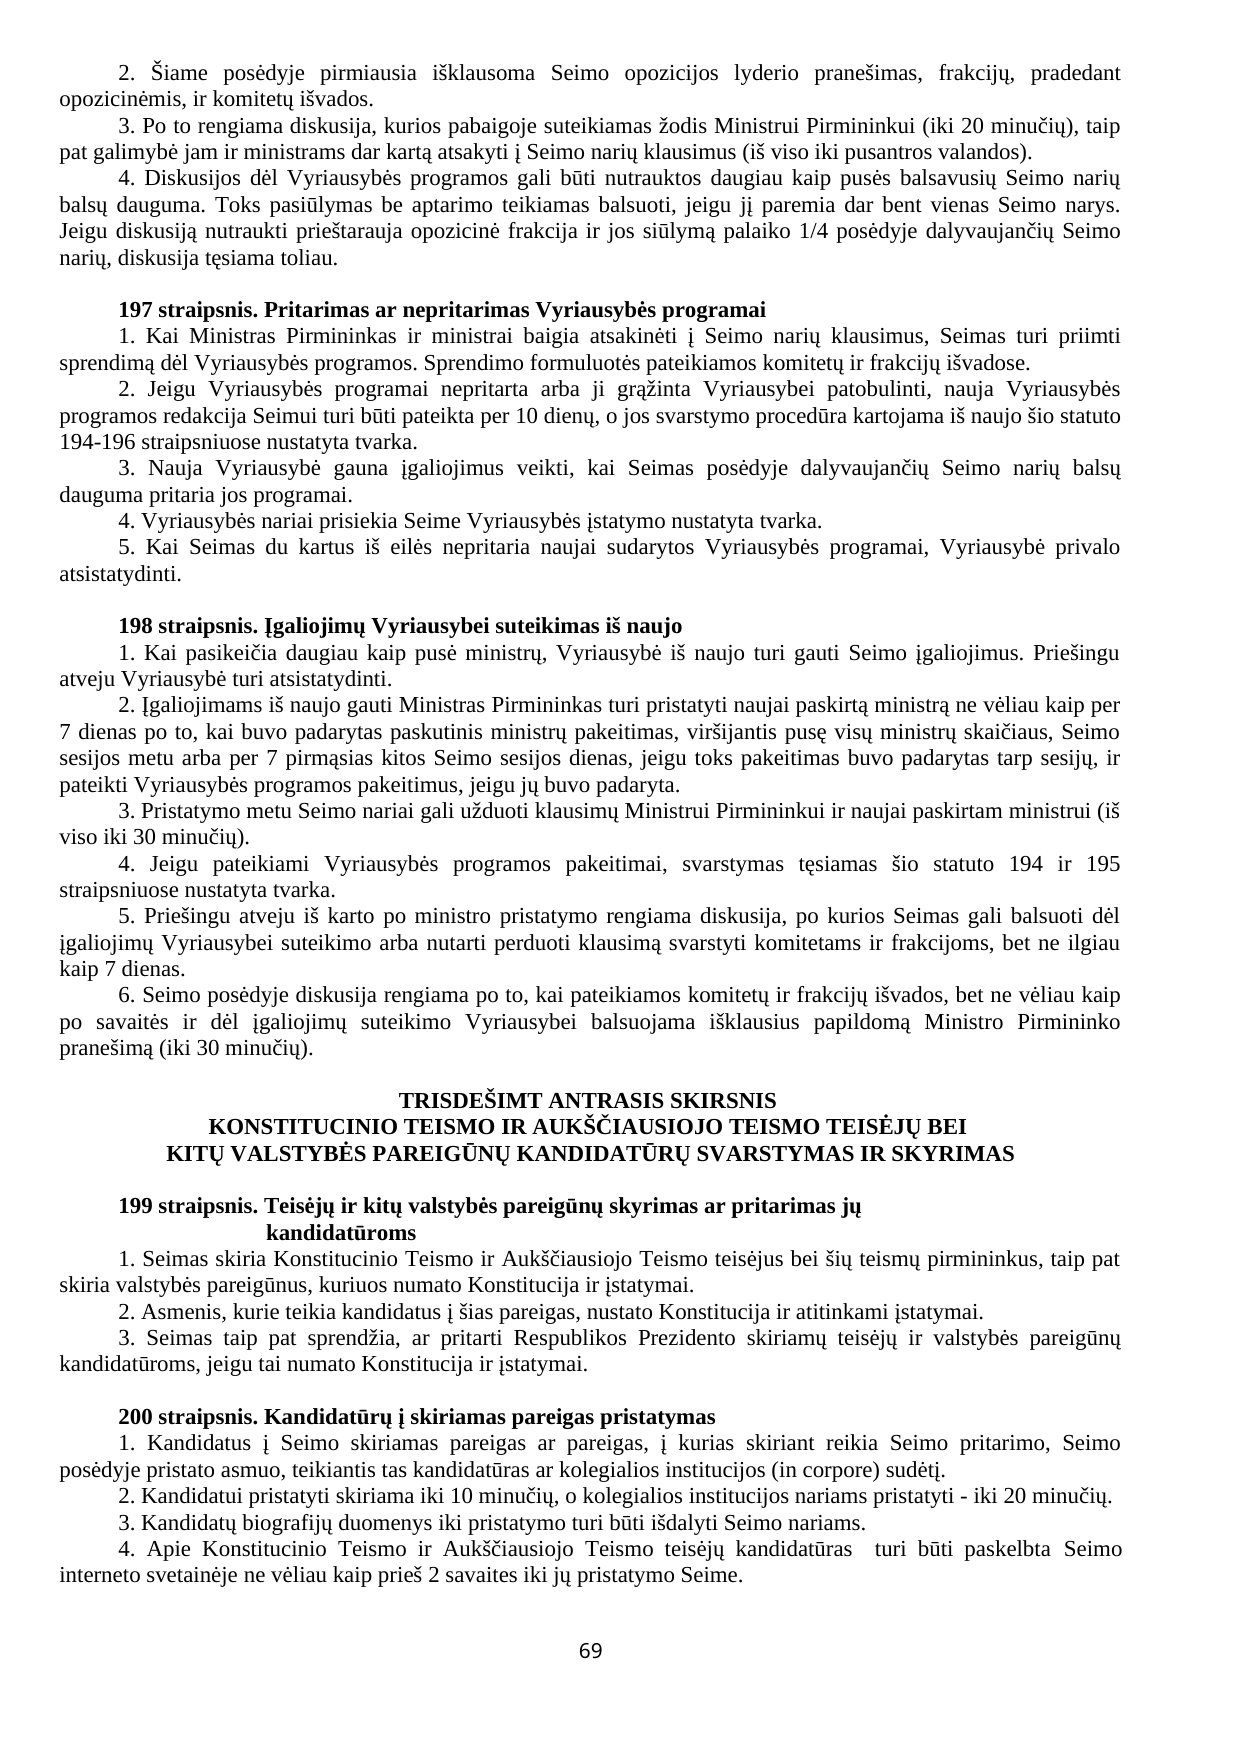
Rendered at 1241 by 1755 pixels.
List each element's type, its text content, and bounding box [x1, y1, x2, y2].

text 2. Įgaliojimams iš naujo gauti Ministras Pirmininkas turi pristatyti naujai paskirtą ministrą ne vėliau kaip per 7 dienas po to, kai buvo padarytas paskutinis ministrų pakeitimas, viršijantis pusę visų ministrų skaičiaus, Seimo sesijos metu arba per 7 pirmąsias kitos Seimo sesijos dienas, jeigu toks pakeitimas buvo padarytas tarp sesijų, ir pateikti Vyriausybės programos pakeitimus, jeigu jų buvo padaryta. [59, 692, 1122, 797]
text 4. Diskusijos dėl Vyriausybės programos gali būti nutrauktos daugiau kaip pusės balsavusių Seimo narių balsų dauguma. Toks pasiūlymas be aptarimo teikiamas balsuoti, jeigu jį paremia dar bent vienas Seimo narys. Jeigu diskusiją nutraukti prieštarauja opozicinė frakcija ir jos siūlymą palaiko 1/4 posėdyje dalyvaujančių Seimo narių, diskusija tęsiama toliau. [59, 164, 1122, 270]
text KONSTITUCINIO TEISMO IR AUKŠČIAUSIOJO TEISMO TEISĖJŲ BEI [59, 1113, 1122, 1139]
text 4. Jeigu pateikiami Vyriausybės programos pakeitimai, svarstymas tęsiamas šio statuto 194 ir 195 straipsniuose nustatyta tvarka. [59, 850, 1122, 902]
text 1. Seimas skiria Konstitucinio Teismo ir Aukščiausiojo Teismo teisėjus bei šių teismų pirmininkus, taip pat skiria valstybės pareigūnus, kuriuos numato Konstitucija ir įstatymai. [59, 1245, 1122, 1298]
text 3. Kandidatų biografijų duomenys iki pristatymo turi būti išdalyti Seimo nariams. [59, 1508, 1122, 1535]
text 3. Po to rengiama diskusija, kurios pabaigoje suteikiamas žodis Ministrui Pirmininkui (iki 20 minučių), taip pat galimybė jam ir ministrams dar kartą atsakyti į Seimo narių klausimus (iš viso iki pusantros valandos). [59, 112, 1122, 164]
text 2. Šiame posėdyje pirmiausia išklausoma Seimo opozicijos lyderio pranešimas, frakcijų, pradedant opozicinėmis, ir komitetų išvados. [59, 59, 1122, 112]
text 2. Asmenis, kurie teikia kandidatus į šias pareigas, nustato Konstitucija ir atitinkami įstatymai. [59, 1298, 1122, 1324]
text KITŲ VALSTYBĖS PAREIGŪNŲ KANDIDATŪRŲ SVARSTYMAS IR SKYRIMAS [59, 1139, 1122, 1166]
text TRISDEŠIMT ANTRASIS SKIRSNIS [59, 1087, 1122, 1113]
text 3. Pristatymo metu Seimo nariai gali užduoti klausimų Ministrui Pirmininkui ir naujai paskirtam ministrui (iš viso iki 30 minučių). [59, 797, 1122, 850]
text kandidatūroms [266, 1219, 1122, 1245]
text 1. Kai pasikeičia daugiau kaip pusė ministrų, Vyriausybė iš naujo turi gauti Seimo įgaliojimus. Priešingu atveju Vyriausybė turi atsistatydinti. [59, 639, 1122, 692]
text 2. Kandidatui pristatyti skiriama iki 10 minučių, o kolegialios institucijos nariams pristatyti - iki 20 minučių. [59, 1482, 1122, 1508]
text 5. Priešingu atveju iš karto po ministro pristatymo rengiama diskusija, po kurios Seimas gali balsuoti dėl įgaliojimų Vyriausybei suteikimo arba nutarti perduoti klausimą svarstyti komitetams ir frakcijoms, bet ne ilgiau kaip 7 dienas. [59, 902, 1122, 981]
text 198 straipsnis. Įgaliojimų Vyriausybei suteikimas iš naujo [59, 612, 1122, 639]
text 3. Nauja Vyriausybė gauna įgaliojimus veikti, kai Seimas posėdyje dalyvaujančių Seimo narių balsų dauguma pritaria jos programai. [59, 454, 1122, 507]
text 6. Seimo posėdyje diskusija rengiama po to, kai pateikiamos komitetų ir frakcijų išvados, bet ne vėliau kaip po savaitės ir dėl įgaliojimų suteikimo Vyriausybei balsuojama išklausius papildomą Ministro Pirmininko pranešimą (iki 30 minučių). [59, 981, 1122, 1061]
text 1. Kandidatus į Seimo skiriamas pareigas ar pareigas, į kurias skiriant reikia Seimo pritarimo, Seimo posėdyje pristato asmuo, teikiantis tas kandidatūras ar kolegialios institucijos (in corpore) sudėtį. [59, 1429, 1122, 1482]
text 199 straipsnis. Teisėjų ir kitų valstybės pareigūnų skyrimas ar pritarimas jų [118, 1192, 1122, 1219]
text 3. Seimas taip pat sprendžia, ar pritarti Respublikos Prezidento skiriamų teisėjų ir valstybės pareigūnų kandidatūroms, jeigu tai numato Konstitucija ir įstatymai. [59, 1324, 1122, 1377]
text 1. Kai Ministras Pirmininkas ir ministrai baigia atsakinėti į Seimo narių klausimus, Seimas turi priimti sprendimą dėl Vyriausybės programos. Sprendimo formuluotės pateikiamos komitetų ir frakcijų išvadose. [59, 323, 1122, 375]
text 200 straipsnis. Kandidatūrų į skiriamas pareigas pristatymas [59, 1403, 1122, 1429]
text 2. Jeigu Vyriausybės programai nepritarta arba ji grąžinta Vyriausybei patobulinti, nauja Vyriausybės programos redakcija Seimui turi būti pateikta per 10 dienų, o jos svarstymo procedūra kartojama iš naujo šio statuto 194-196 straipsniuose nustatyta tvarka. [59, 375, 1122, 454]
text 4. Vyriausybės nariai prisiekia Seime Vyriausybės įstatymo nustatyta tvarka. [59, 507, 1122, 533]
text 4. Apie Konstitucinio Teismo ir Aukščiausiojo Teismo teisėjų kandidatūras turi būti paskelbta Seimo interneto svetainėje ne vėliau kaip prieš 2 savaites iki jų pristatymo Seime. [59, 1535, 1122, 1588]
text 197 straipsnis. Pritarimas ar nepritarimas Vyriausybės programai [59, 296, 1122, 323]
text 5. Kai Seimas du kartus iš eilės nepritaria naujai sudarytos Vyriausybės programai, Vyriausybė privalo atsistatydinti. [59, 533, 1122, 586]
